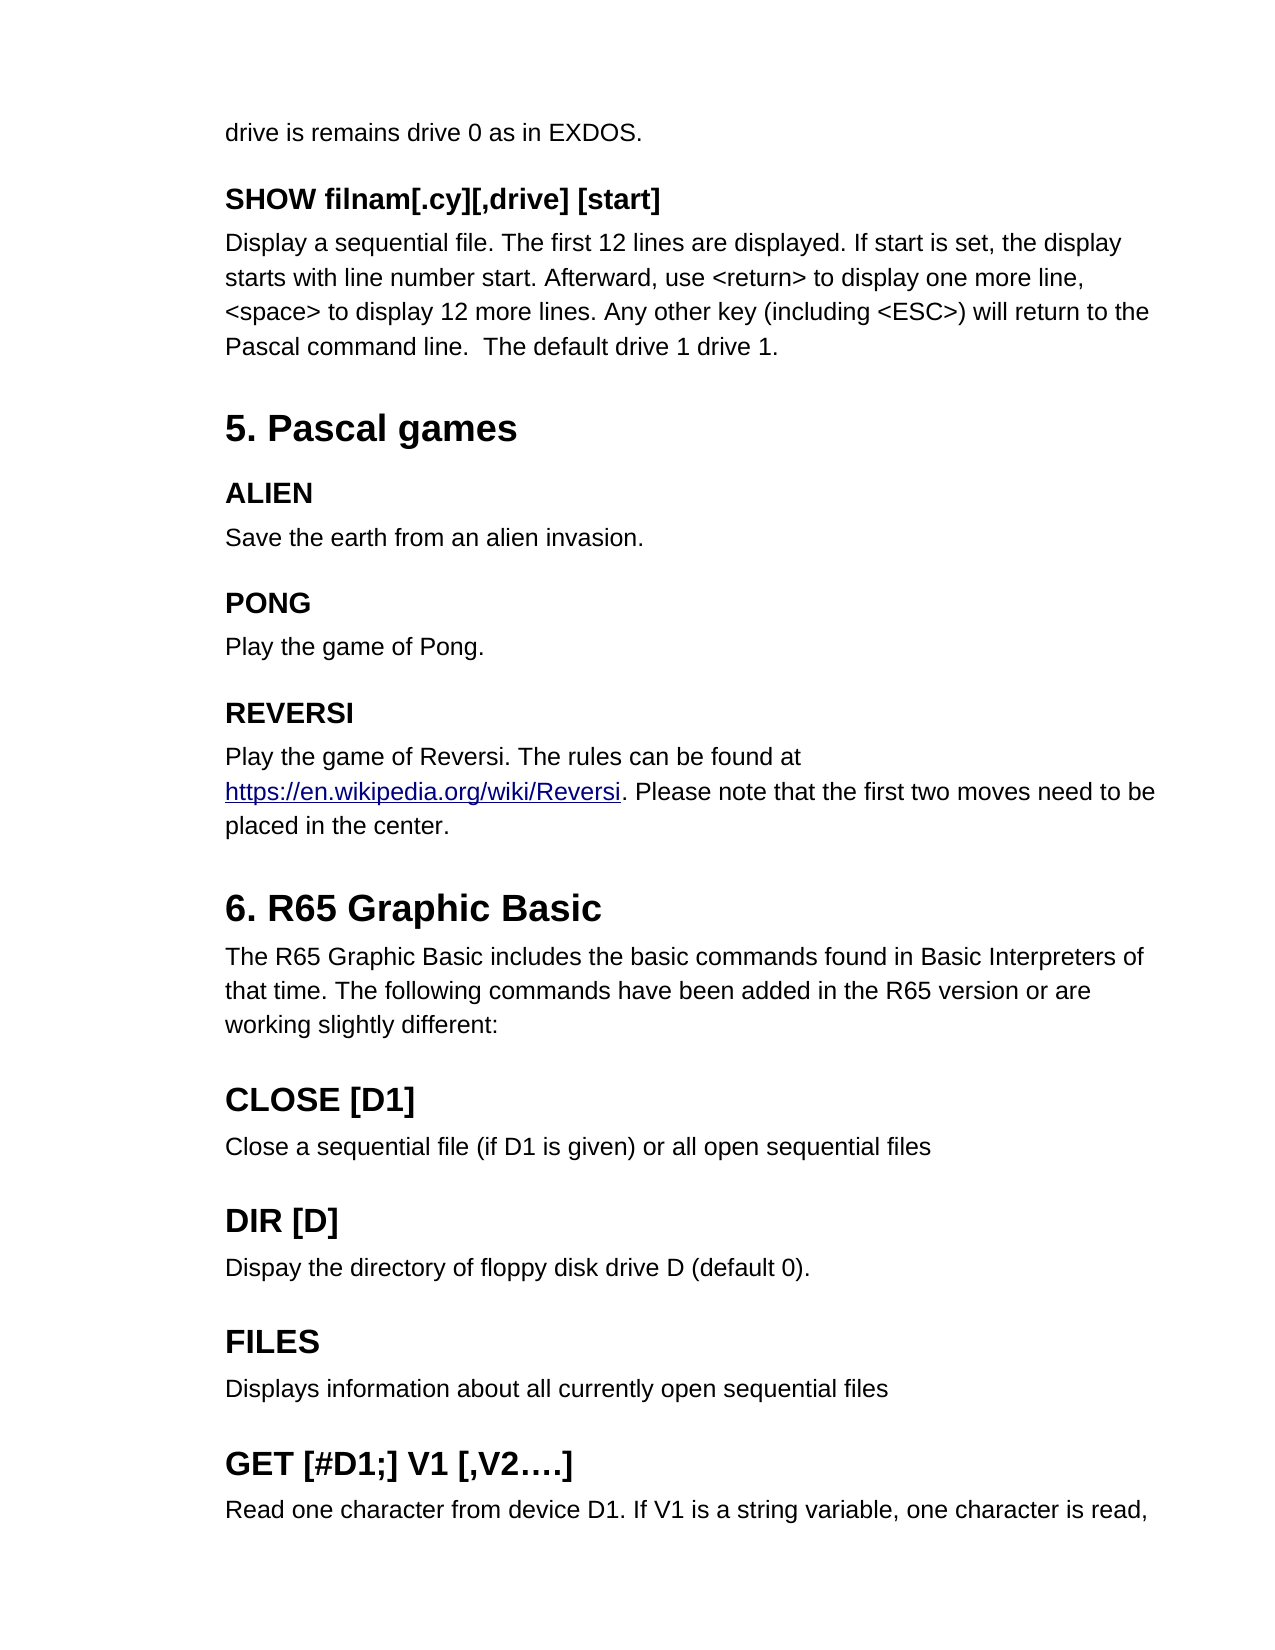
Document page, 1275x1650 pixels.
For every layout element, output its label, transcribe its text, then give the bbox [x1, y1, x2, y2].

text Read one character from device D1. If V1 is a string variable, one character is read, [225, 1494, 1157, 1523]
subtitle ALIEN [225, 476, 1157, 510]
text Display a sequential file. The first 12 lines are displayed. If start is set, the display starts with line number start. Afterward, use <return> to display one more line, <space> to display 12 more lines. Any other key (including <ESC>) will return to the Pascal command line. The default drive 1 drive 1. [225, 228, 1157, 360]
text Play the game of Pong. [225, 632, 1157, 661]
subtitle PONG [225, 586, 1157, 620]
text Dispay the directory of floppy disk drive D (default 0). [225, 1252, 1157, 1281]
subtitle SHOW filnam[.cy][,drive] [start] [225, 182, 1157, 216]
text Save the earth from an alien invasion. [225, 522, 1157, 551]
subtitle GET [#D1;] V1 [,V2….] [225, 1443, 1157, 1482]
subtitle DIR [D] [225, 1201, 1157, 1240]
subtitle FILES [225, 1322, 1157, 1361]
subtitle 6. R65 Graphic Basic [225, 885, 1157, 929]
subtitle REVERSI [225, 696, 1157, 730]
text The R65 Graphic Basic includes the basic commands found in Basic Interpreters of that time. The following commands have been added in the R65 version or are working slightly different: [225, 941, 1157, 1039]
subtitle 5. Pascal games [225, 406, 1157, 449]
text Play the game of Reversi. The rules can be found at https://en.wikipedia.org/wiki/Reversi. Please note that the first two moves need to be placed in the center. [225, 742, 1157, 840]
text drive is remains drive 0 as in EXDOS. [225, 118, 1157, 147]
subtitle CLOSE [D1] [225, 1080, 1157, 1119]
text Close a sequential file (if D1 is given) or all open sequential files [225, 1131, 1157, 1160]
text Displays information about all currently open sequential files [225, 1373, 1157, 1402]
